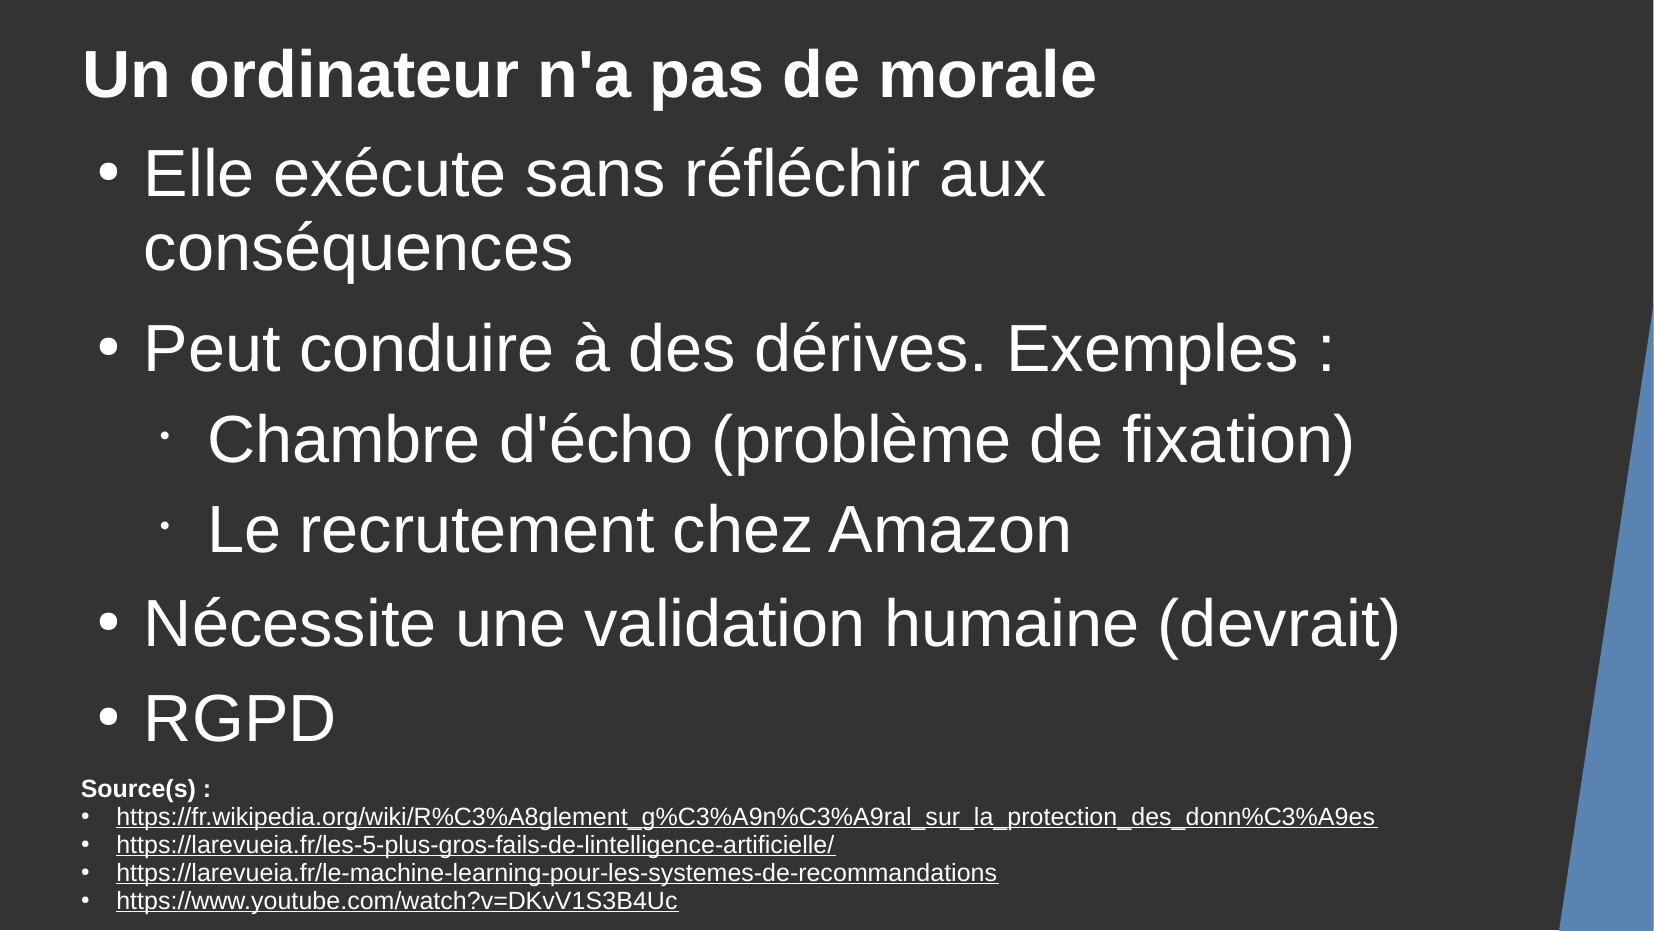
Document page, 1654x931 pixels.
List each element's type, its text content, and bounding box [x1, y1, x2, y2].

text_box [1558, 300, 1654, 931]
text_box Source(s) : https://fr.wikipedia.org/wiki/R%C3%A8glement_g%C3%A9n%C3%A9ral_sur_la_protection_des_donn%C3%A9es https://larevueia.fr/les-5-plus-gros-fails-de-lintelligence-artificielle/ https://larevueia.fr/le-machine-learning-pour-les-systemes-de-recommandations https://www.youtube.com/watch?v=DKvV1S3B4Uc [66, 767, 1483, 923]
list Elle exécute sans réfléchir aux conséquences Peut conduire à des dérives. Exemples : Chambre d'écho (problème de fixation) Le recrutement chez Amazon Nécessite une validation humaine (devrait) RGPD [80, 135, 1426, 756]
title Un ordinateur n'a pas de morale [82, 37, 1571, 115]
